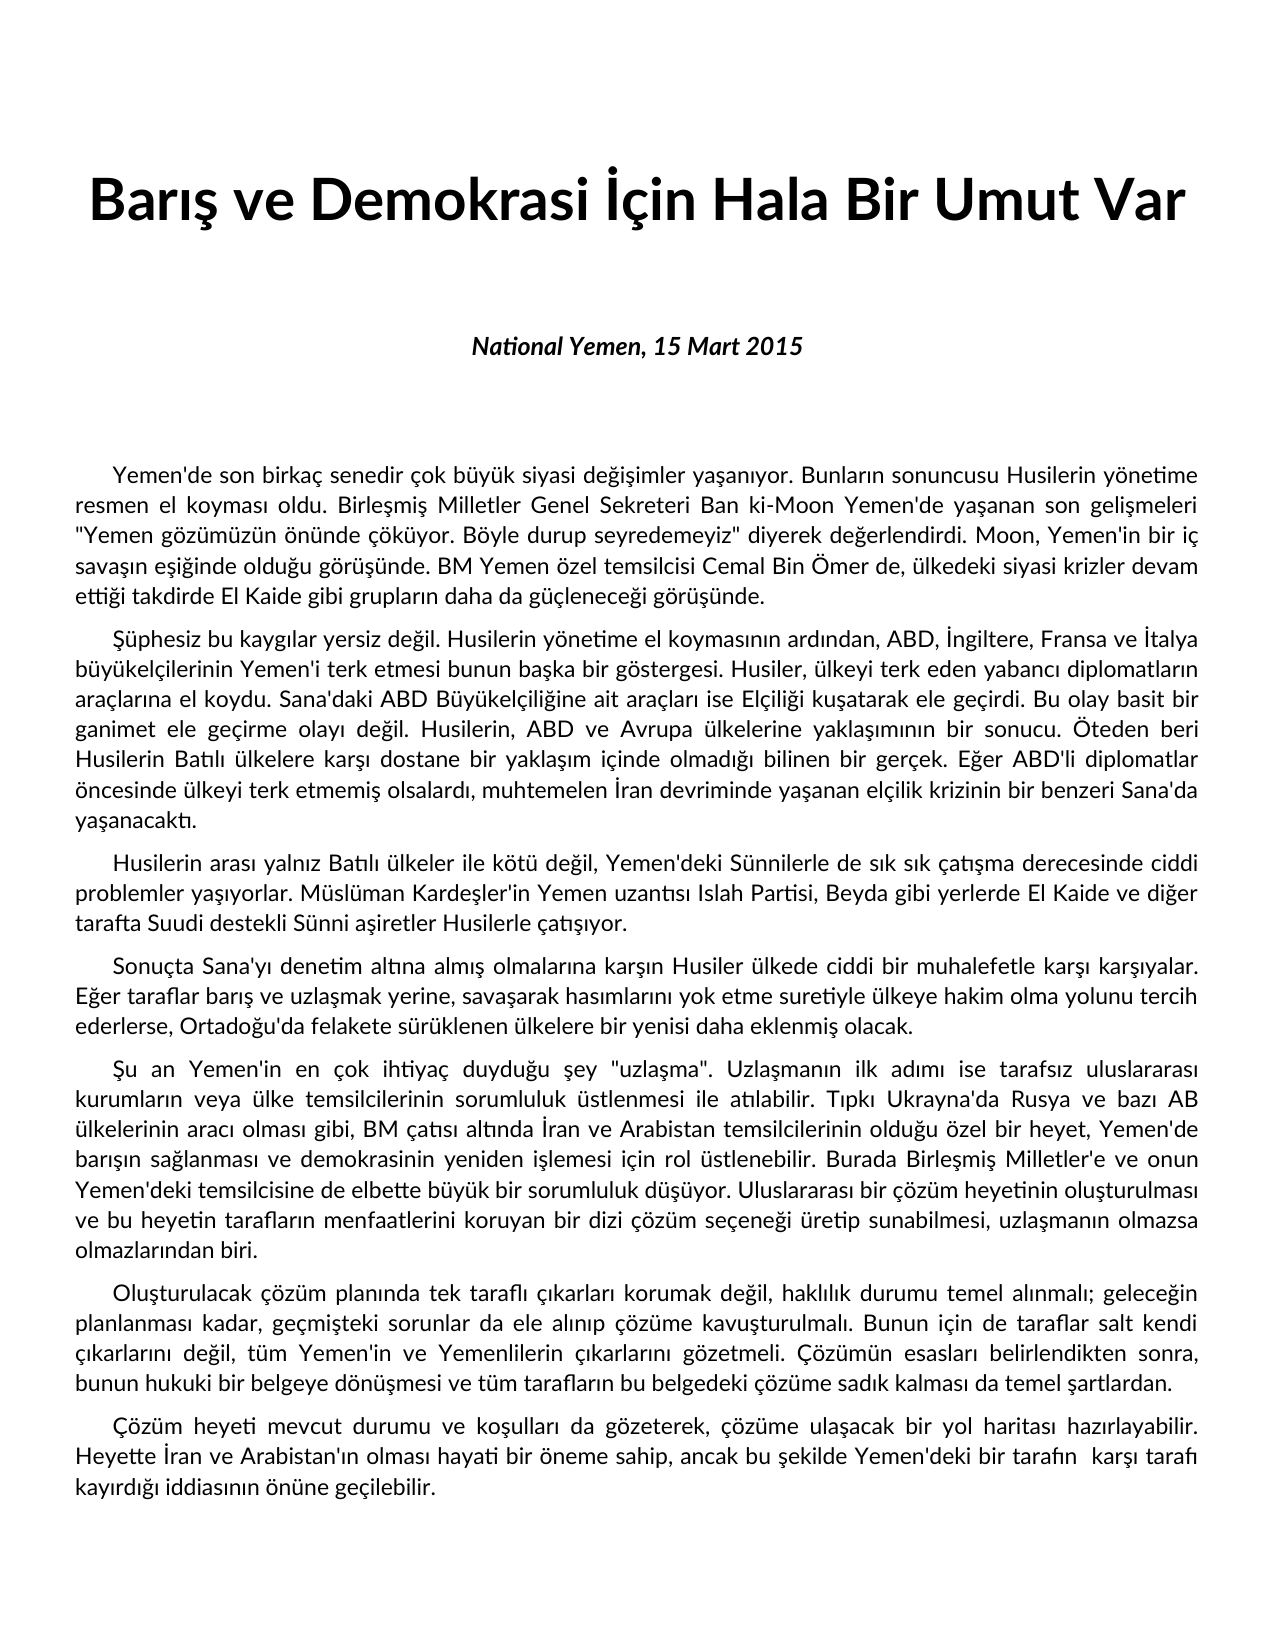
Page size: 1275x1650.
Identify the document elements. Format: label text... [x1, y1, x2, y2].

text National Yemen, 15 Mart 2015 [75, 330, 1200, 360]
text Sonuçta Sana'yı denetim altına almış olmalarına karşın Husiler ülkede ciddi bir muhalefetle karşı karşıyalar. Eğer taraflar barış ve uzlaşmak yerine, savaşarak hasımlarını yok etme suretiyle ülkeye hakim olma yolunu tercih ederlerse, Ortadoğu'da felakete sürüklenen ülkelere bir yenisi daha eklenmiş olacak. [75, 951, 1200, 1039]
text Oluşturulacak çözüm planında tek taraflı çıkarları korumak değil, haklılık durumu temel alınmalı; geleceğin planlanması kadar, geçmişteki sorunlar da ele alınıp çözüme kavuşturulmalı. Bunun için de taraflar salt kendi çıkarlarını değil, tüm Yemen'in ve Yemenlilerin çıkarlarını gözetmeli. Çözümün esasları belirlendikten sonra, bunun hukuki bir belgeye dönüşmesi ve tüm tarafların bu belgedeki çözüme sadık kalması da temel şartlardan. [75, 1278, 1200, 1397]
text Şüphesiz bu kaygılar yersiz değil. Husilerin yönetime el koymasının ardından, ABD, İngiltere, Fransa ve İtalya büyükelçilerinin Yemen'i terk etmesi bunun başka bir göstergesi. Husiler, ülkeyi terk eden yabancı diplomatların araçlarına el koydu. Sana'daki ABD Büyükelçiliğine ait araçları ise Elçiliği kuşatarak ele geçirdi. Bu olay basit bir ganimet ele geçirme olayı değil. Husilerin, ABD ve Avrupa ülkelerine yaklaşımının bir sonucu. Öteden beri Husilerin Batılı ülkelere karşı dostane bir yaklaşım içinde olmadığı bilinen bir gerçek. Eğer ABD'li diplomatlar öncesinde ülkeyi terk etmemiş olsalardı, muhtemelen İran devriminde yaşanan elçilik krizinin bir benzeri Sana'da yaşanacaktı. [75, 624, 1200, 833]
text Husilerin arası yalnız Batılı ülkeler ile kötü değil, Yemen'deki Sünnilerle de sık sık çatışma derecesinde ciddi problemler yaşıyorlar. Müslüman Kardeşler'in Yemen uzantısı Islah Partisi, Beyda gibi yerlerde El Kaide ve diğer tarafta Suudi destekli Sünni aşiretler Husilerle çatışıyor. [75, 848, 1200, 936]
text Çözüm heyeti mevcut durumu ve koşulları da gözeterek, çözüme ulaşacak bir yol haritası hazırlayabilir. Heyette İran ve Arabistan'ın olması hayati bir öneme sahip, ancak bu şekilde Yemen'deki bir tarafın karşı tarafı kayırdığı iddiasının önüne geçilebilir. [75, 1412, 1200, 1500]
text Şu an Yemen'in en çok ihtiyaç duyduğu şey "uzlaşma". Uzlaşmanın ilk adımı ise tarafsız uluslararası kurumların veya ülke temsilcilerinin sorumluluk üstlenmesi ile atılabilir. Tıpkı Ukrayna'da Rusya ve bazı AB ülkelerinin aracı olması gibi, BM çatısı altında İran ve Arabistan temsilcilerinin olduğu özel bir heyet, Yemen'de barışın sağlanması ve demokrasinin yeniden işlemesi için rol üstlenebilir. Burada Birleşmiş Milletler'e ve onun Yemen'deki temsilcisine de elbette büyük bir sorumluluk düşüyor. Uluslararası bir çözüm heyetinin oluşturulması ve bu heyetin tarafların menfaatlerini koruyan bir dizi çözüm seçeneği üretip sunabilmesi, uzlaşmanın olmazsa olmazlarından biri. [75, 1054, 1200, 1263]
subtitle Barış ve Demokrasi İçin Hala Bir Umut Var [75, 162, 1200, 232]
text Yemen'de son birkaç senedir çok büyük siyasi değişimler yaşanıyor. Bunların sonuncusu Husilerin yönetime resmen el koyması oldu. Birleşmiş Milletler Genel Sekreteri Ban ki-Moon Yemen'de yaşanan son gelişmeleri "Yemen gözümüzün önünde çöküyor. Böyle durup seyredemeyiz" diyerek değerlendirdi. Moon, Yemen'in bir iç savaşın eşiğinde olduğu görüşünde. BM Yemen özel temsilcisi Cemal Bin Ömer de, ülkedeki siyasi krizler devam ettiği takdirde El Kaide gibi grupların daha da güçleneceği görüşünde. [75, 461, 1200, 609]
